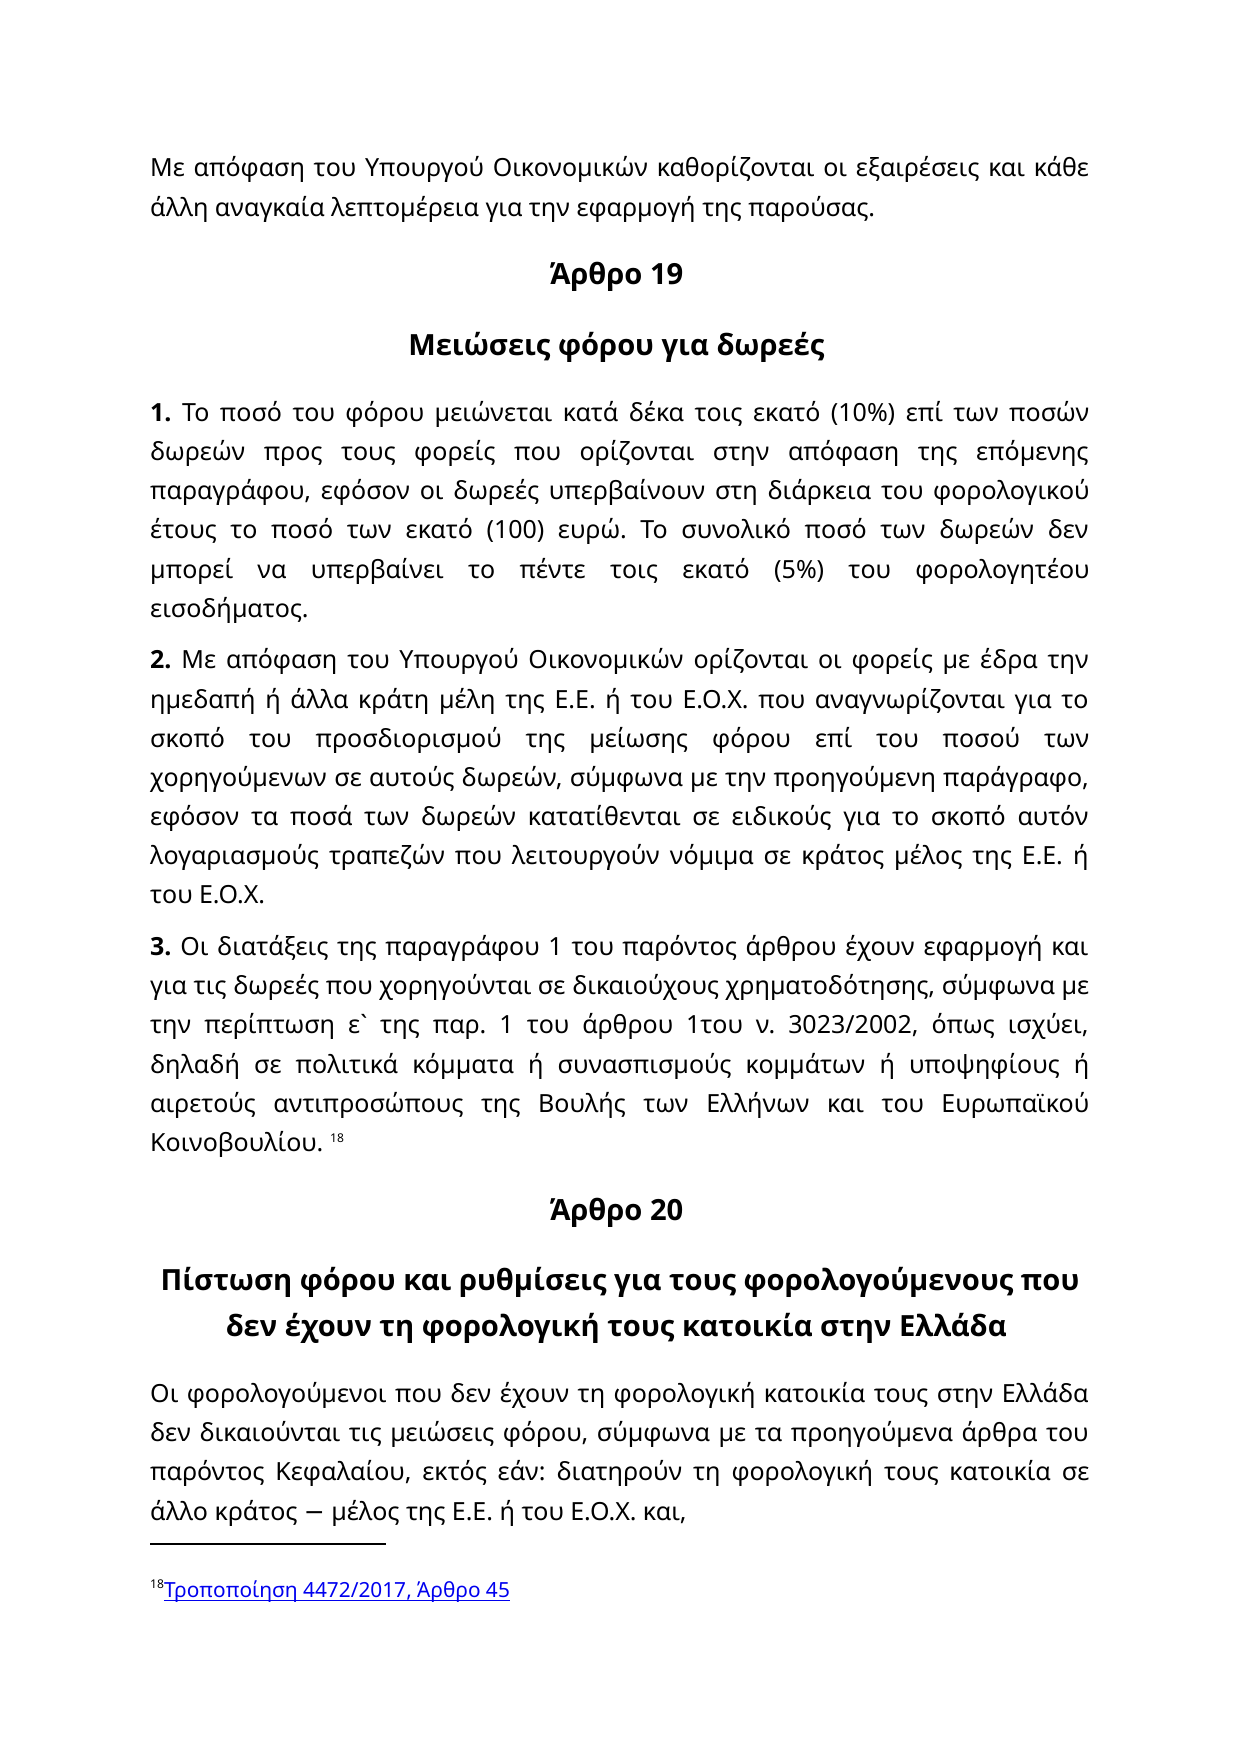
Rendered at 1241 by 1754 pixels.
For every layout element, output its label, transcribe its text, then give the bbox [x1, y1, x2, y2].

text 2. Με απόφαση του Υπουργού Οικονομικών ορίζονται οι φορείς με έδρα την ημεδαπή ή άλλα κράτη μέλη της Ε.Ε. ή του Ε.Ο.Χ. που αναγνωρίζονται για το σκοπό του προσδιορισμού της μείωσης φόρου επί του ποσού των χορηγούμενων σε αυτούς δωρεών, σύμφωνα με την προηγούμενη παράγραφο, εφόσον τα ποσά των δωρεών κατατίθενται σε ειδικούς για το σκοπό αυτόν λογαριασμούς τραπεζών που λειτουργούν νόμιμα σε κράτος μέλος της Ε.Ε. ή του Ε.Ο.Χ. [150, 642, 1090, 911]
text 3. Οι διατάξεις της παραγράφου 1 του παρόντος άρθρου έχουν εφαρμογή και για τις δωρεές που χορηγούνται σε δικαιούχους χρηματοδότησης, σύμφωνα με την περίπτωση ε` της παρ. 1 του άρθρου 1του ν. 3023/2002, όπως ισχύει, δηλαδή σε πολιτικά κόμματα ή συνασπισμούς κομμάτων ή υποψηφίους ή αιρετούς αντιπροσώπους της Βουλής των Ελλήνων και του Ευρωπαϊκού Κοινοβουλίου. [150, 929, 1090, 1159]
subtitle Μειώσεις φόρου για δωρεές [150, 324, 1090, 364]
text Οι φορολογούμενοι που δεν έχουν τη φορολογική κατοικία τους στην Ελλάδα δεν δικαιούνται τις μειώσεις φόρου, σύμφωνα με τα προηγούμενα άρθρα του παρόντος Κεφαλαίου, εκτός εάν: διατηρούν τη φορολογική τους κατοικία σε άλλο κράτος − μέλος της Ε.Ε. ή του Ε.Ο.Χ. και, [150, 1376, 1090, 1527]
subtitle Άρθρο 19 [150, 253, 1090, 293]
text Με απόφαση του Υπουργού Οικονομικών καθορίζονται οι εξαιρέσεις και κάθε άλλη αναγκαία λεπτομέρεια για την εφαρμογή της παρούσας. [150, 150, 1090, 223]
subtitle Άρθρο 20 [150, 1189, 1090, 1228]
text Τροποποίηση 4472/2017, Άρθρο 45 [150, 1576, 1090, 1604]
subtitle Πίστωση φόρου και ρυθμίσεις για τους φορολογούμενους που δεν έχουν τη φορολογική τους κατοικία στην Ελλάδα [150, 1259, 1090, 1345]
text 1. Το ποσό του φόρου μειώνεται κατά δέκα τοις εκατό (10%) επί των ποσών δωρεών προς τους φορείς που ορίζονται στην απόφαση της επόμενης παραγράφου, εφόσον οι δωρεές υπερβαίνουν στη διάρκεια του φορολογικού έτους το ποσό των εκατό (100) ευρώ. Το συνολικό ποσό των δωρεών δεν μπορεί να υπερβαίνει το πέντε τοις εκατό (5%) του φορολογητέου εισοδήματος. [150, 394, 1090, 624]
